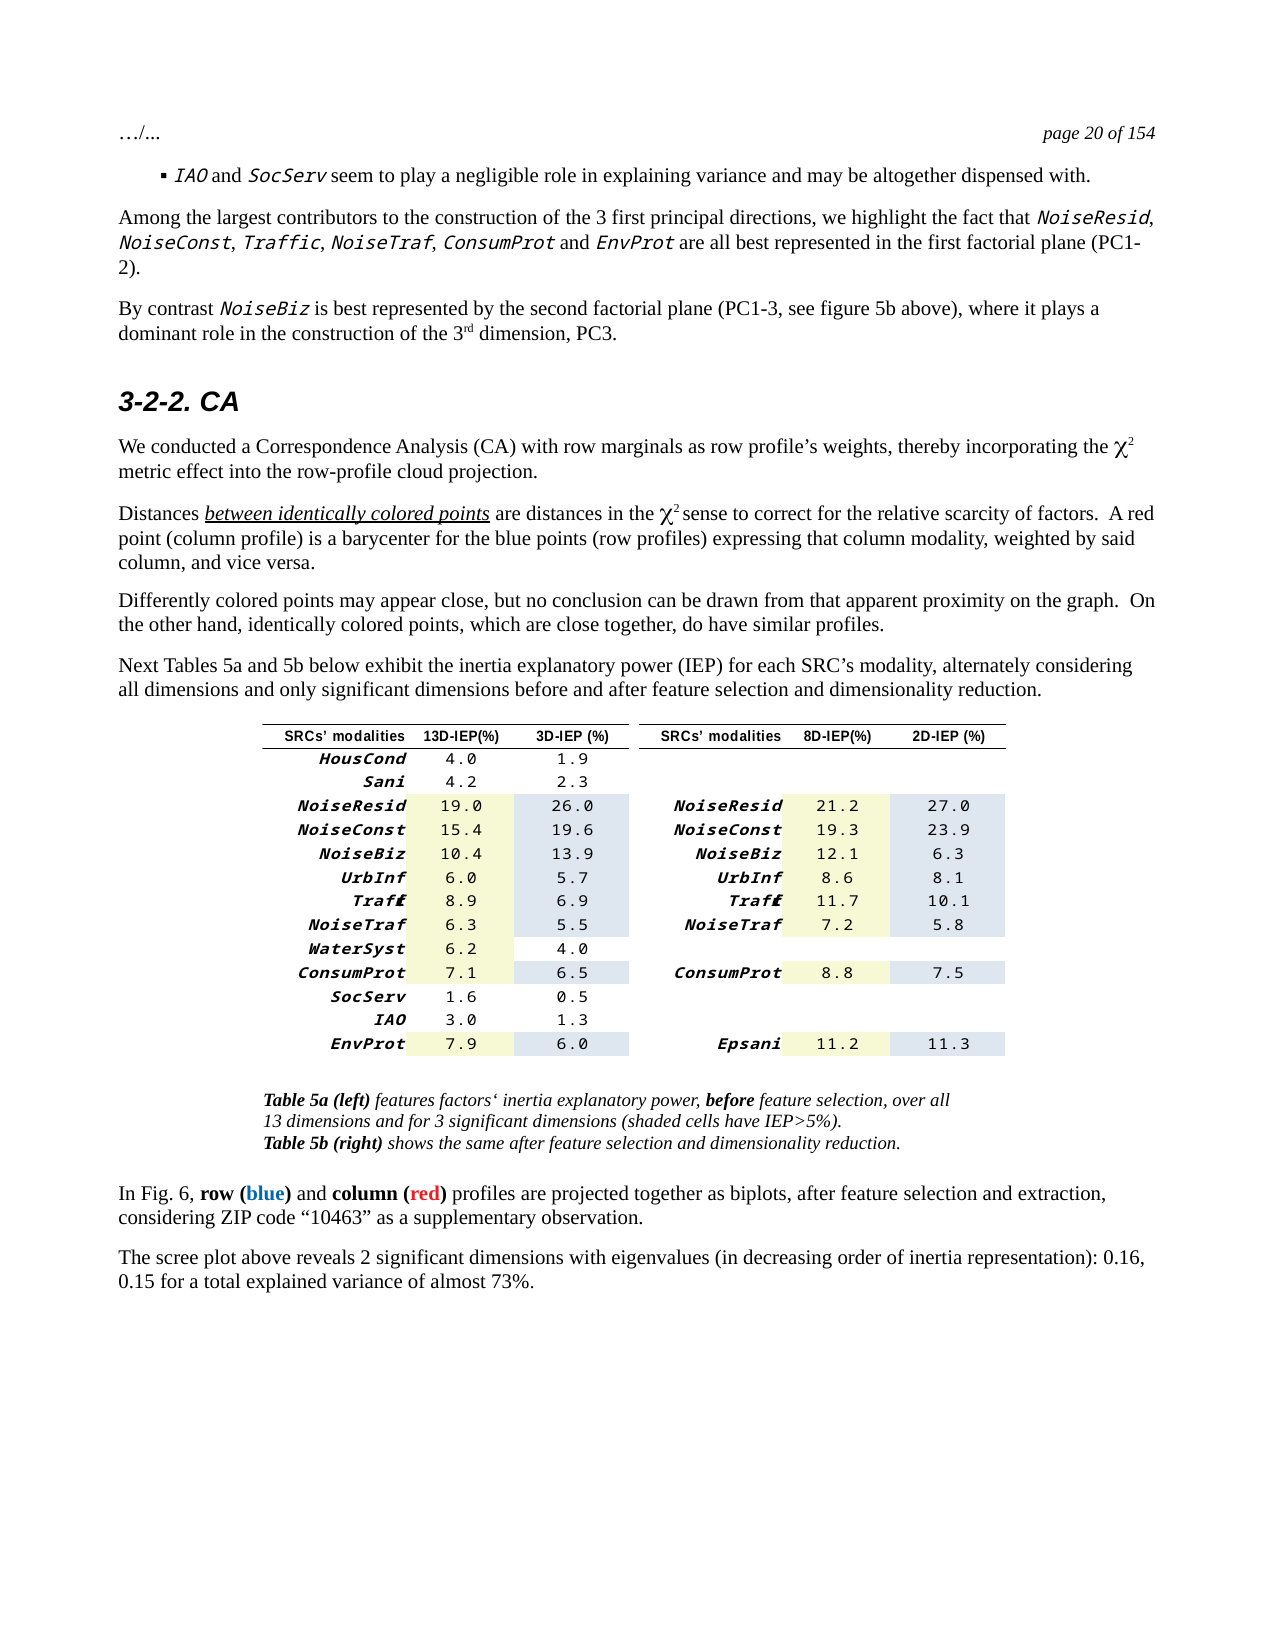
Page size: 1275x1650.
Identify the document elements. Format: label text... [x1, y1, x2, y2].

text Differently colored points may appear close, but no conclusion can be drawn from that apparent proximity on the graph. On the other hand, identically colored points, which are close together, do have similar profiles. [118, 588, 1157, 636]
text We conducted a Correspondence Analysis (CA) with row marginals as row profile’s weights, thereby incorporating the χ2 metric effect into the row-profile cloud projection. [118, 434, 1157, 483]
text Table 5a (left) features factors‘ inertia explanatory power, before feature selection, over all 13 dimensions and for 3 significant dimensions (shaded cells have IEP>5%). Table 5b (right) shows the same after feature selection and dimensionality reduction. [247, 733, 1016, 1153]
text Next Tables 5a and 5b below exhibit the inertia explanatory power (IEP) for each SRC’s modality, alternately considering all dimensions and only significant dimensions before and after feature selection and dimensionality reduction. [118, 653, 1157, 701]
text By contrast NoiseBiz is best represented by the second factorial plane (PC1-3, see figure 5b above), where it plays a dominant role in the construction of the 3rd dimension, PC3. [118, 295, 1157, 369]
text Distances between identically colored points are distances in the χ2 sense to correct for the relative scarcity of factors. A red point (column profile) is a barycenter for the blue points (row profiles) expressing that column modality, weighted by said column, and vice versa. [118, 499, 1157, 572]
text In Fig. 6, row (blue) and column (red) profiles are projected together as biplots, after feature selection and extraction, considering ZIP code “10463” as a supplementary observation. [118, 779, 1157, 1229]
text ▪ IAO and SocServ seem to play a negligible role in explaining variance and may be altogether dispensed with. [118, 162, 1157, 188]
subtitle 3-2-2. CA [118, 385, 1157, 418]
text Among the largest contributors to the construction of the 3 first principal directions, we highlight the fact that NoiseResid, NoiseConst, Traffic, NoiseTraf, ConsumProt and EnvProt are all best represented in the first factorial plane (PC1-2). [118, 204, 1157, 279]
text The scree plot above reveals 2 significant dimensions with eigenvalues (in decreasing order of inertia representation): 0.16, 0.15 for a total explained variance of almost 73%. [118, 1245, 1157, 1293]
